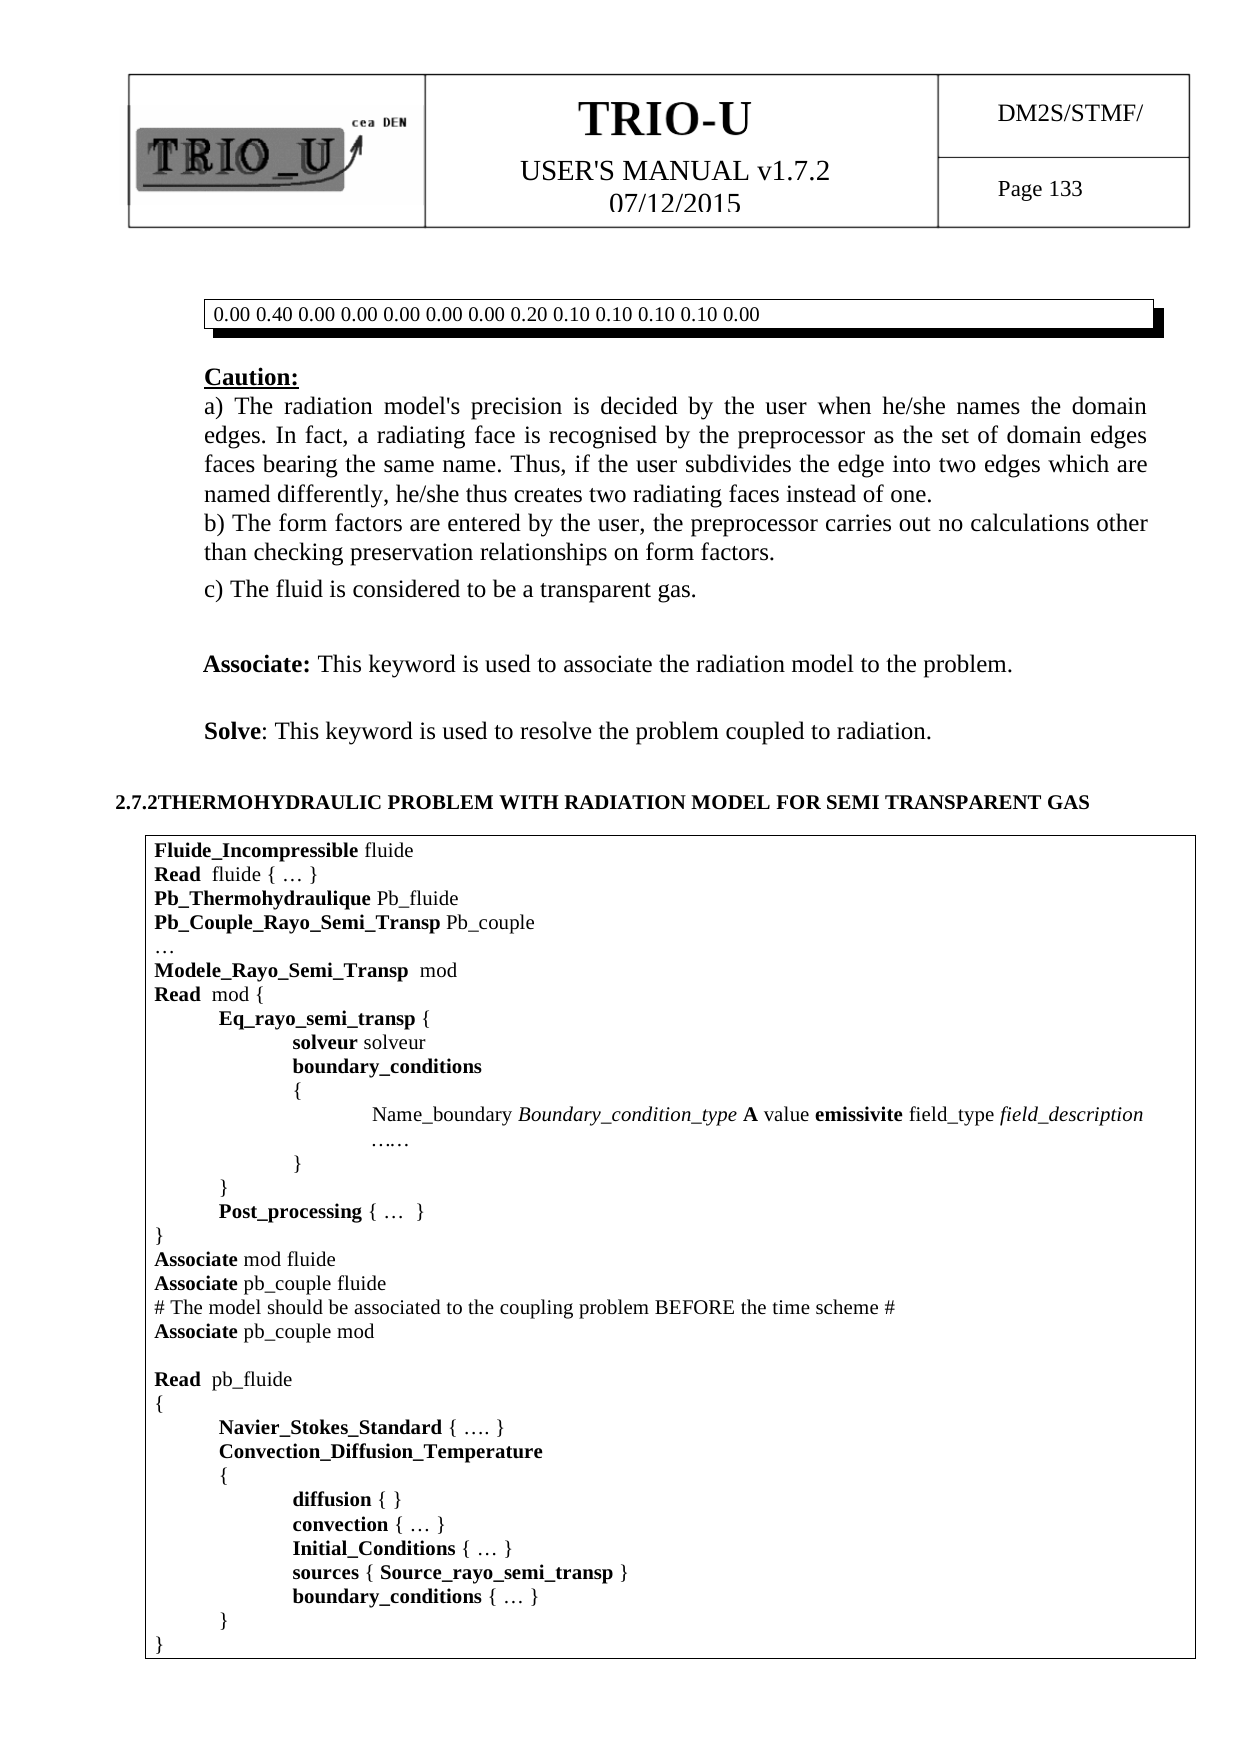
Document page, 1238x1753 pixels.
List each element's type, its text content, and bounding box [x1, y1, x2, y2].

text convection { … } [146, 1508, 1195, 1532]
text …… [146, 1123, 1195, 1147]
text Solve: This keyword is used to resolve the problem coupled to radiation. [204, 716, 1196, 745]
text Convection_Diffusion_Temperature [146, 1436, 1195, 1460]
text Associate mod fluide [146, 1243, 1195, 1268]
text Post_processing { … } [146, 1195, 1195, 1219]
text boundary_conditions { … } [146, 1580, 1195, 1604]
text } [146, 1604, 1195, 1628]
text Navier_Stokes_Standard { …. } [146, 1412, 1195, 1436]
text # The model should be associated to the coupling problem BEFORE the time scheme # [146, 1292, 1195, 1316]
text boundary_conditions [146, 1051, 1195, 1075]
text c) The fluid is considered to be a transparent gas. [204, 566, 1149, 603]
text Name_boundary Boundary_condition_type A value emissivite field_type field_description [146, 1099, 1195, 1123]
text { [146, 1388, 1195, 1412]
text Read fluide { … } [146, 858, 1195, 883]
text solveur solveur [146, 1027, 1195, 1051]
text } [146, 1147, 1195, 1171]
text diffusion { } [146, 1484, 1195, 1508]
text sources { Source_rayo_semi_transp } [146, 1556, 1195, 1580]
text Pb_Couple_Rayo_Semi_Transp Pb_couple [146, 907, 1195, 931]
text Eq_rayo_semi_transp { [146, 1003, 1195, 1027]
text Caution: [204, 362, 1149, 391]
text Read mod { [146, 979, 1195, 1003]
text 0.00 0.40 0.00 0.00 0.00 0.00 0.00 0.20 0.10 0.10 0.10 0.10 0.00 [205, 300, 1153, 328]
text } [146, 1628, 1195, 1658]
text Read pb_fluide [146, 1364, 1195, 1388]
text … [146, 931, 1195, 955]
text Initial_Conditions { … } [146, 1532, 1195, 1556]
text { [146, 1075, 1195, 1099]
text Associate: This keyword is used to associate the radiation model to the problem. [203, 641, 1165, 678]
text Associate pb_couple fluide [146, 1268, 1195, 1292]
text Fluide_Incompressible fluide [146, 836, 1195, 858]
text { [146, 1460, 1195, 1484]
text b) The form factors are entered by the user, the preprocessor carries out no calculations other than checking preservation relationships on form factors. [204, 507, 1149, 566]
subtitle THERMOHYDRAULIC PROBLEM WITH RADIATION MODEL FOR SEMI TRANSPARENT GAS [115, 789, 1164, 814]
text } [146, 1219, 1195, 1243]
text Modele_Rayo_Semi_Transp mod [146, 955, 1195, 979]
text } [146, 1171, 1195, 1195]
text Pb_Thermohydraulique Pb_fluide [146, 883, 1195, 907]
text a) The radiation model's precision is decided by the user when he/she names the domain edges. In fact, a radiating face is recognised by the preprocessor as the set of domain edges faces bearing the same name. Thus, if the user subdivides the edge into two edges which are named differently, he/she thus creates two radiating faces instead of one. [204, 391, 1149, 507]
text Associate pb_couple mod [146, 1316, 1195, 1343]
